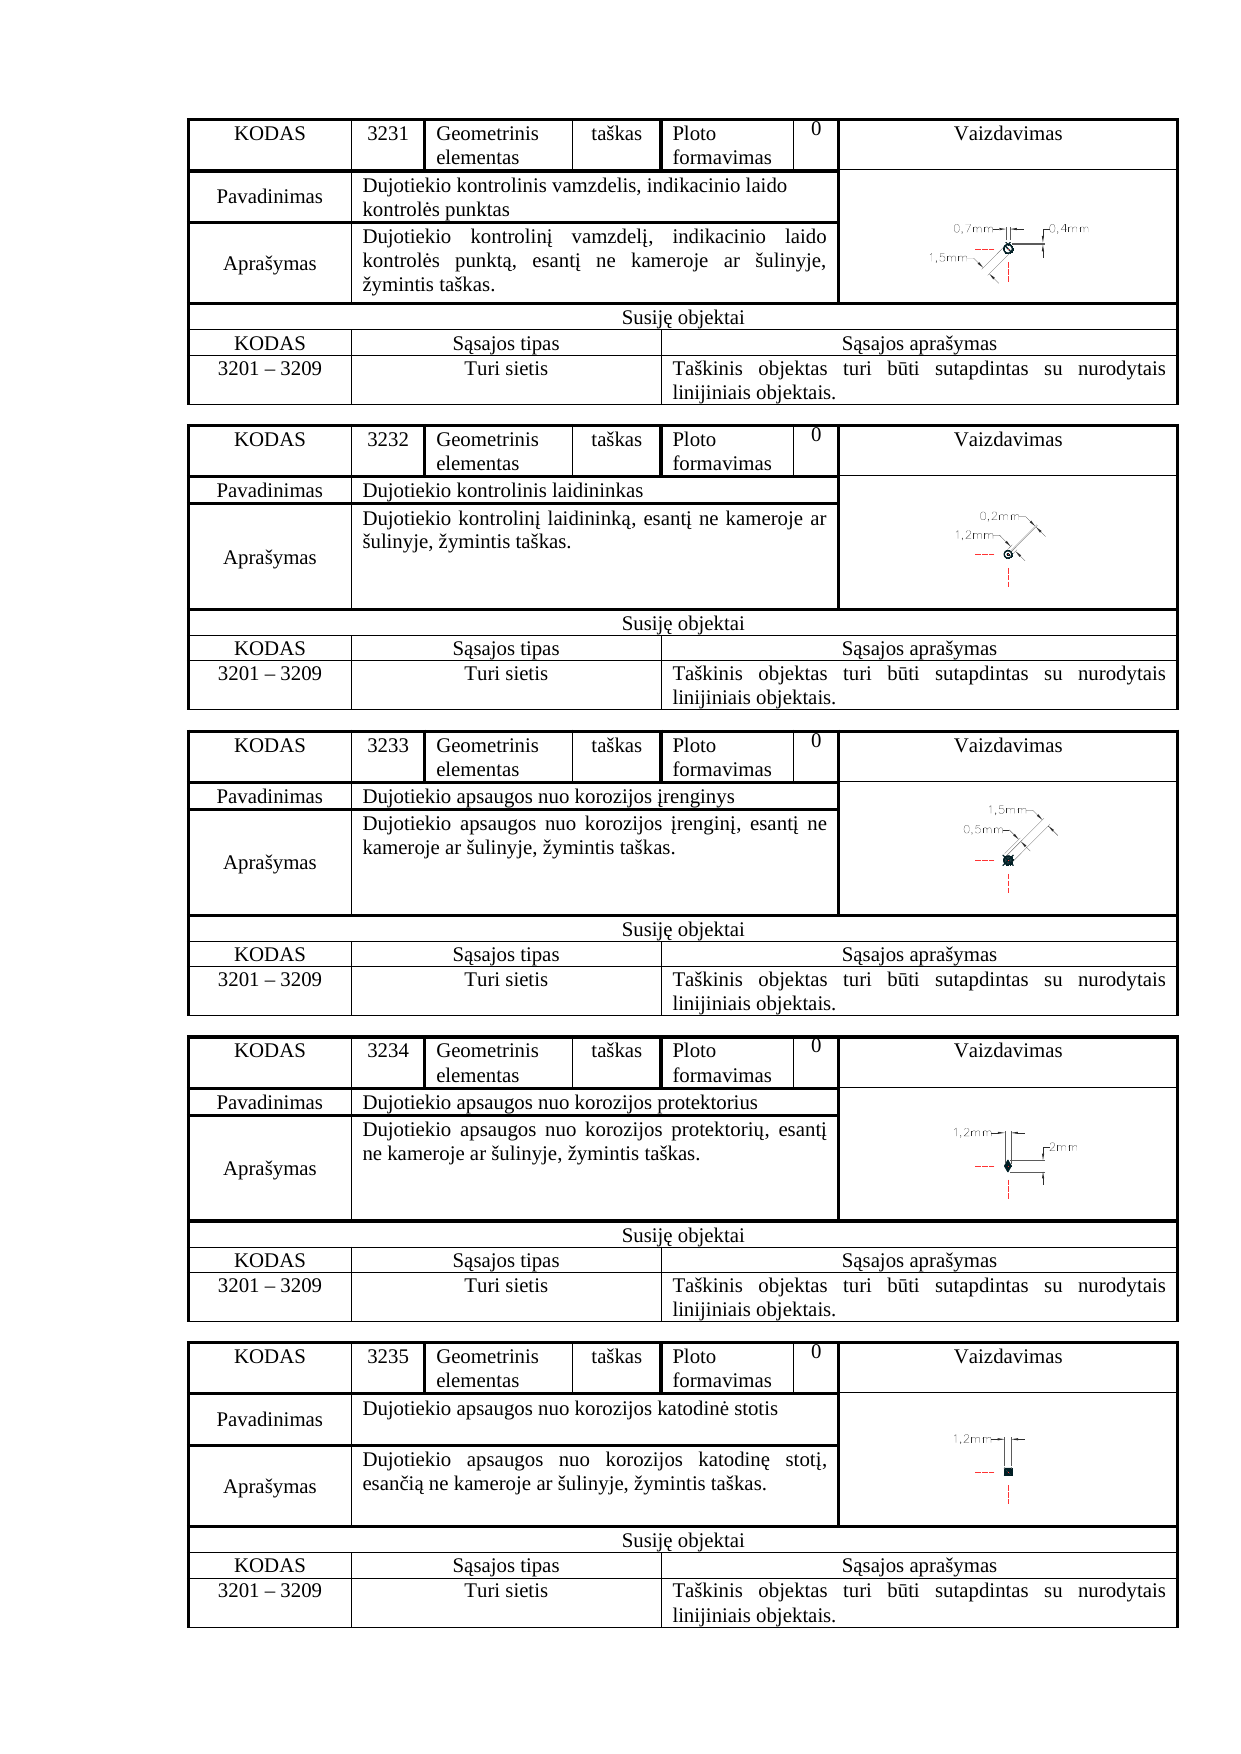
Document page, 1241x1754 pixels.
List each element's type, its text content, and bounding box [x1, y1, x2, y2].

table_cell Pavadinimas [190, 173, 351, 221]
table_cell Turi sietis [352, 661, 661, 709]
table_cell [840, 476, 1176, 608]
table_header 3231 [352, 121, 423, 169]
table_cell Susiję objektai [190, 1528, 1176, 1552]
table_cell Dujotiekio apsaugos nuo korozijos katodinę stotį, esančią ne kameroje ar šulinyje, žymintis taškas. [352, 1447, 837, 1525]
table_header Geometrinis elementas [426, 121, 572, 169]
table_cell Dujotiekio kontrolinis vamzdelis, indikacinio laido kontrolės punktas [352, 173, 837, 221]
table_header taškas [573, 1344, 659, 1392]
table_header Geometrinis elementas [426, 427, 572, 475]
table_cell Susiję objektai [190, 611, 1176, 635]
table_cell Sąsajos tipas [352, 330, 661, 354]
table_header 3232 [352, 427, 423, 475]
table_cell Turi sietis [352, 1579, 661, 1627]
table_cell Dujotiekio apsaugos nuo korozijos įrenginys [352, 784, 837, 808]
table_header KODAS [190, 1039, 351, 1087]
table_cell Sąsajos tipas [352, 942, 661, 966]
table_cell Sąsajos aprašymas [662, 636, 1176, 660]
table_header taškas [573, 733, 659, 781]
table_header Geometrinis elementas [426, 733, 572, 781]
table_cell Taškinis objektas turi būti sutapdintas su nurodytais linijiniais objektais. [662, 1273, 1176, 1321]
table_header Vaizdavimas [840, 733, 1176, 781]
table_header Geometrinis elementas [426, 1344, 572, 1392]
table_cell 3201 – 3209 [190, 356, 351, 404]
table_header Ploto formavimas [663, 1344, 793, 1392]
table_header Vaizdavimas [840, 1344, 1176, 1392]
table_cell Pavadinimas [190, 1090, 351, 1114]
table_header KODAS [190, 427, 351, 475]
table_cell KODAS [190, 636, 351, 660]
table_cell Sąsajos tipas [352, 1248, 661, 1272]
table_header taškas [573, 1039, 659, 1087]
table_header taškas [573, 121, 659, 169]
table_header  [794, 427, 837, 475]
table_cell Dujotiekio apsaugos nuo korozijos protektorius [352, 1090, 837, 1114]
table_cell Dujotiekio apsaugos nuo korozijos katodinė stotis [352, 1395, 837, 1443]
table_cell Susiję objektai [190, 1223, 1176, 1247]
table_cell Susiję objektai [190, 305, 1176, 329]
table_cell KODAS [190, 330, 351, 354]
table_header taškas [573, 427, 659, 475]
table_cell Susiję objektai [190, 917, 1176, 941]
table_header Ploto formavimas [663, 121, 793, 169]
table_cell Aprašymas [190, 224, 351, 302]
table_cell Aprašymas [190, 1447, 351, 1525]
table_header Ploto formavimas [663, 733, 793, 781]
table_cell Taškinis objektas turi būti sutapdintas su nurodytais linijiniais objektais. [662, 967, 1176, 1015]
table_cell Dujotiekio apsaugos nuo korozijos įrenginį, esantį ne kameroje ar šulinyje, žymintis taškas. [352, 811, 837, 914]
table_header Ploto formavimas [663, 427, 793, 475]
table_cell Aprašymas [190, 505, 351, 608]
table_header Vaizdavimas [840, 1039, 1176, 1087]
table_header  [794, 121, 837, 169]
table_cell Turi sietis [352, 356, 661, 404]
table_header Geometrinis elementas [426, 1039, 572, 1087]
table_header  [794, 733, 837, 781]
table_cell Pavadinimas [190, 1395, 351, 1443]
table_cell Dujotiekio apsaugos nuo korozijos protektorių, esantį ne kameroje ar šulinyje, žymintis taškas. [352, 1117, 837, 1219]
table_header 3234 [352, 1039, 423, 1087]
table_cell Turi sietis [352, 967, 661, 1015]
table_cell Aprašymas [190, 811, 351, 914]
table_header 3235 [352, 1344, 423, 1392]
table_header KODAS [190, 1344, 351, 1392]
table_cell Dujotiekio kontrolinį laidininką, esantį ne kameroje ar šulinyje, žymintis taškas. [352, 505, 837, 608]
table_cell Taškinis objektas turi būti sutapdintas su nurodytais linijiniais objektais. [662, 1579, 1176, 1627]
table_cell Sąsajos tipas [352, 636, 661, 660]
table_header  [794, 1039, 837, 1087]
table_cell Sąsajos aprašymas [662, 330, 1176, 354]
table_cell [840, 1088, 1176, 1219]
table_header KODAS [190, 733, 351, 781]
table_cell 3201 – 3209 [190, 661, 351, 709]
table_cell [840, 1393, 1176, 1525]
table_cell Pavadinimas [190, 784, 351, 808]
table_cell [840, 170, 1176, 302]
table_cell Dujotiekio kontrolinis laidininkas [352, 478, 837, 502]
table_header Ploto formavimas [663, 1039, 793, 1087]
table_cell Turi sietis [352, 1273, 661, 1321]
table_cell KODAS [190, 1553, 351, 1577]
table_cell Sąsajos aprašymas [662, 942, 1176, 966]
table_cell 3201 – 3209 [190, 1579, 351, 1627]
table_header Vaizdavimas [840, 427, 1176, 475]
table_cell Sąsajos tipas [352, 1553, 661, 1577]
table_header 3233 [352, 733, 423, 781]
table_cell [840, 782, 1176, 914]
table_cell Aprašymas [190, 1117, 351, 1219]
table_header  [794, 1344, 837, 1392]
table_cell 3201 – 3209 [190, 1273, 351, 1321]
table_cell Sąsajos aprašymas [662, 1248, 1176, 1272]
table_cell KODAS [190, 1248, 351, 1272]
table_cell KODAS [190, 942, 351, 966]
table_cell Pavadinimas [190, 478, 351, 502]
table_cell Taškinis objektas turi būti sutapdintas su nurodytais linijiniais objektais. [662, 661, 1176, 709]
table_cell Sąsajos aprašymas [662, 1553, 1176, 1577]
table_header KODAS [190, 121, 351, 169]
table_cell Taškinis objektas turi būti sutapdintas su nurodytais linijiniais objektais. [662, 356, 1176, 404]
table_cell Dujotiekio kontrolinį vamzdelį, indikacinio laido kontrolės punktą, esantį ne kameroje ar šulinyje, žymintis taškas. [352, 224, 837, 302]
table_cell 3201 – 3209 [190, 967, 351, 1015]
table_header Vaizdavimas [840, 121, 1176, 169]
